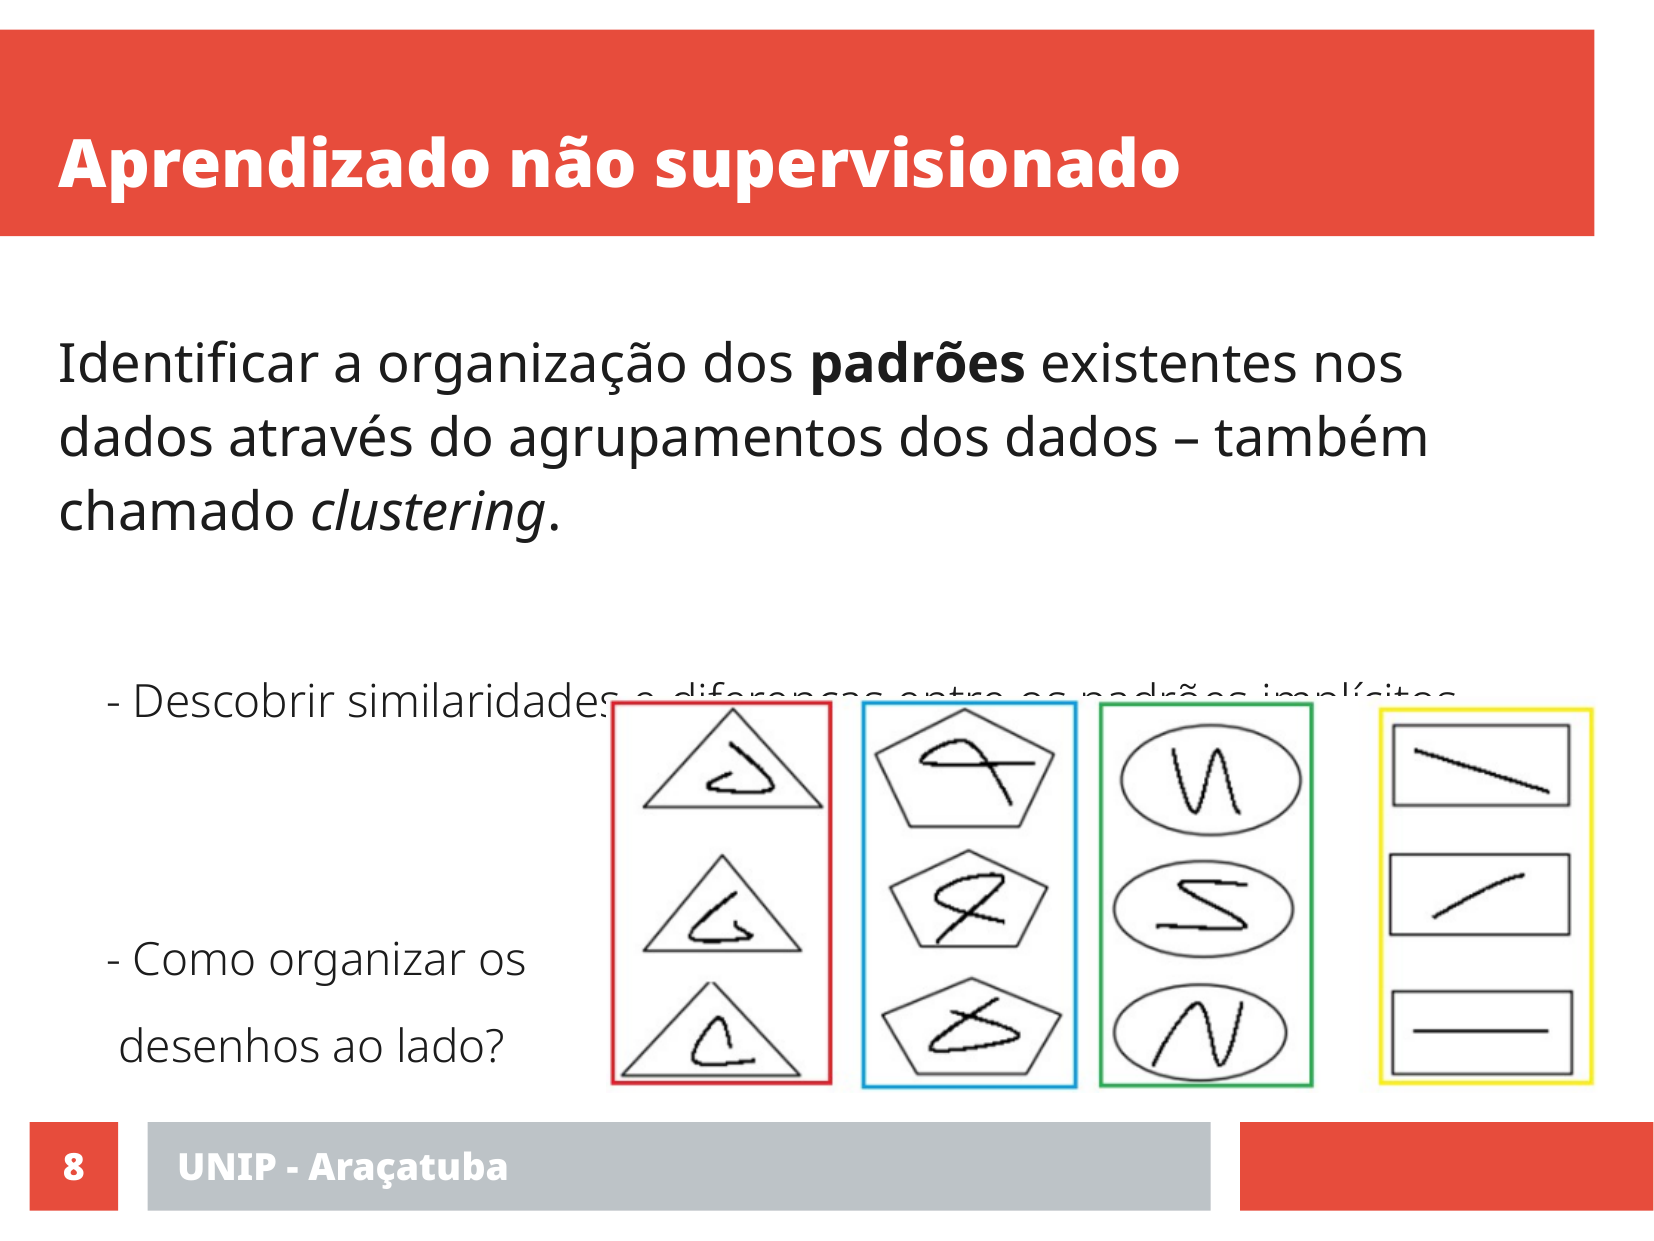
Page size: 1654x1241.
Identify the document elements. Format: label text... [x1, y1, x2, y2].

list Identificar a organização dos padrões existentes nos dados através do agrupamentos dos dados – também chamado clustering. - Descobrir similaridades e diferenças entre os padrões implícitos. - Como organizar os desenhos ao lado? [59, 324, 1565, 1093]
picture [606, 696, 1606, 1093]
title Aprendizado não supervisionado [59, 59, 1595, 207]
